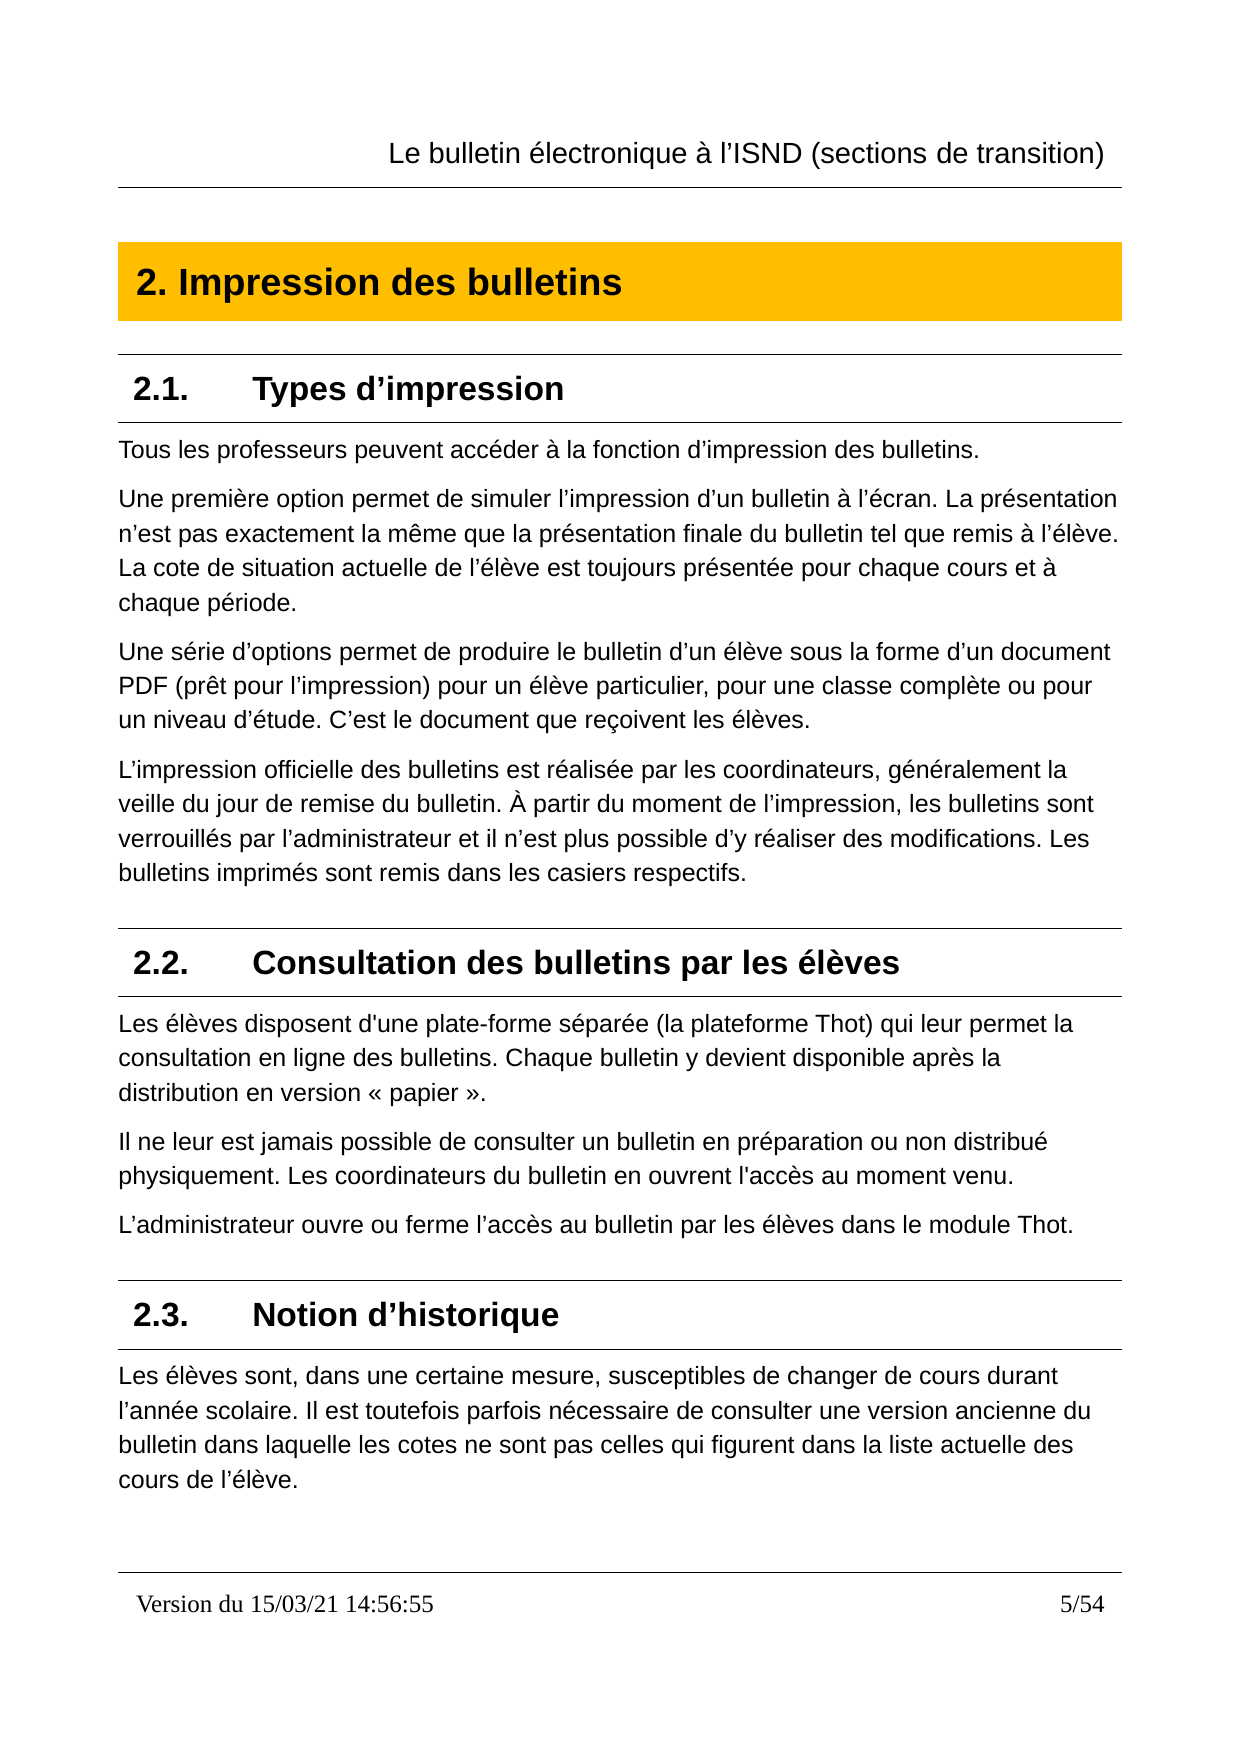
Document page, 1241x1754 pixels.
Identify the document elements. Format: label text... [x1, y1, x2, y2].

subtitle Consultation des bulletins par les élèves [118, 929, 1122, 996]
text Tous les professeurs peuvent accéder à la fonction d’impression des bulletins. [118, 435, 1122, 464]
text Les élèves sont, dans une certaine mesure, susceptibles de changer de cours durant l’année scolaire. Il est toutefois parfois nécessaire de consulter une version ancienne du bulletin dans laquelle les cotes ne sont pas celles qui figurent dans la liste actuelle des cours de l’élève. [118, 1361, 1122, 1493]
subtitle Types d’impression [118, 355, 1122, 422]
text Une première option permet de simuler l’impression d’un bulletin à l’écran. La présentation n’est pas exactement la même que la présentation finale du bulletin tel que remis à l’élève. La cote de situation actuelle de l’élève est toujours présentée pour chaque cours et à chaque période. [118, 484, 1122, 616]
subtitle Notion d’historique [118, 1281, 1122, 1349]
text Il ne leur est jamais possible de consulter un bulletin en préparation ou non distribué physiquement. Les coordinateurs du bulletin en ouvrent l'accès au moment venu. [118, 1127, 1122, 1190]
text Les élèves disposent d'une plate-forme séparée (la plateforme Thot) qui leur permet la consultation en ligne des bulletins. Chaque bulletin y devient disponible après la distribution en version « papier ». [118, 1009, 1122, 1107]
text Une série d’options permet de produire le bulletin d’un élève sous la forme d’un document PDF (prêt pour l’impression) pour un élève particulier, pour une classe complète ou pour un niveau d’étude. C’est le document que reçoivent les élèves. [118, 637, 1122, 734]
text L’administrateur ouvre ou ferme l’accès au bulletin par les élèves dans le module Thot. [118, 1210, 1122, 1239]
text L’impression officielle des bulletins est réalisée par les coordinateurs, généralement la veille du jour de remise du bulletin. À partir du moment de l’impression, les bulletins sont verrouillés par l’administrateur et il n’est plus possible d’y réaliser des modifications. Les bulletins imprimés sont remis dans les casiers respectifs. [118, 754, 1122, 887]
subtitle Impression des bulletins [118, 242, 1122, 321]
